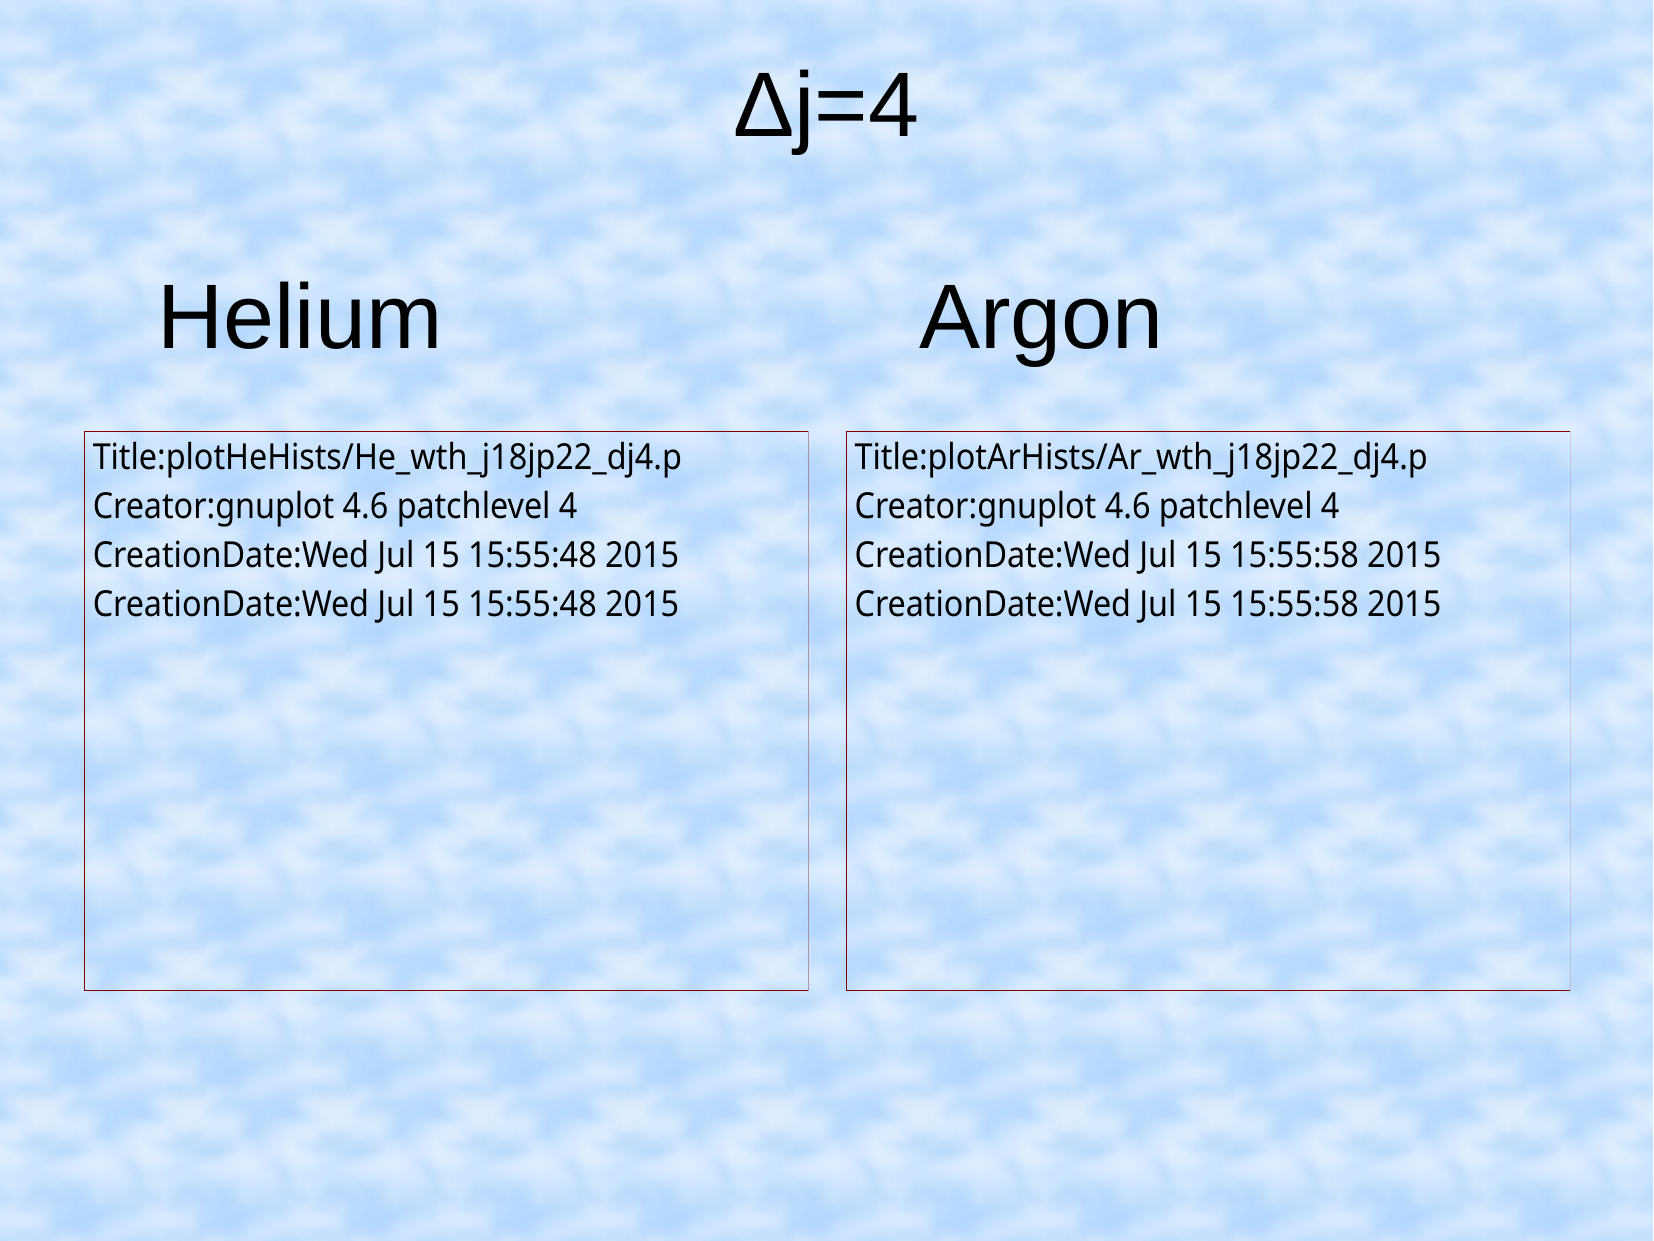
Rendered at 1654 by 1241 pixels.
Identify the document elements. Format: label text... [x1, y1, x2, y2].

title Argon [919, 213, 1645, 421]
title Helium [157, 213, 884, 421]
picture [0, 0, 1654, 1241]
text_box Δj=4 [693, 53, 960, 157]
